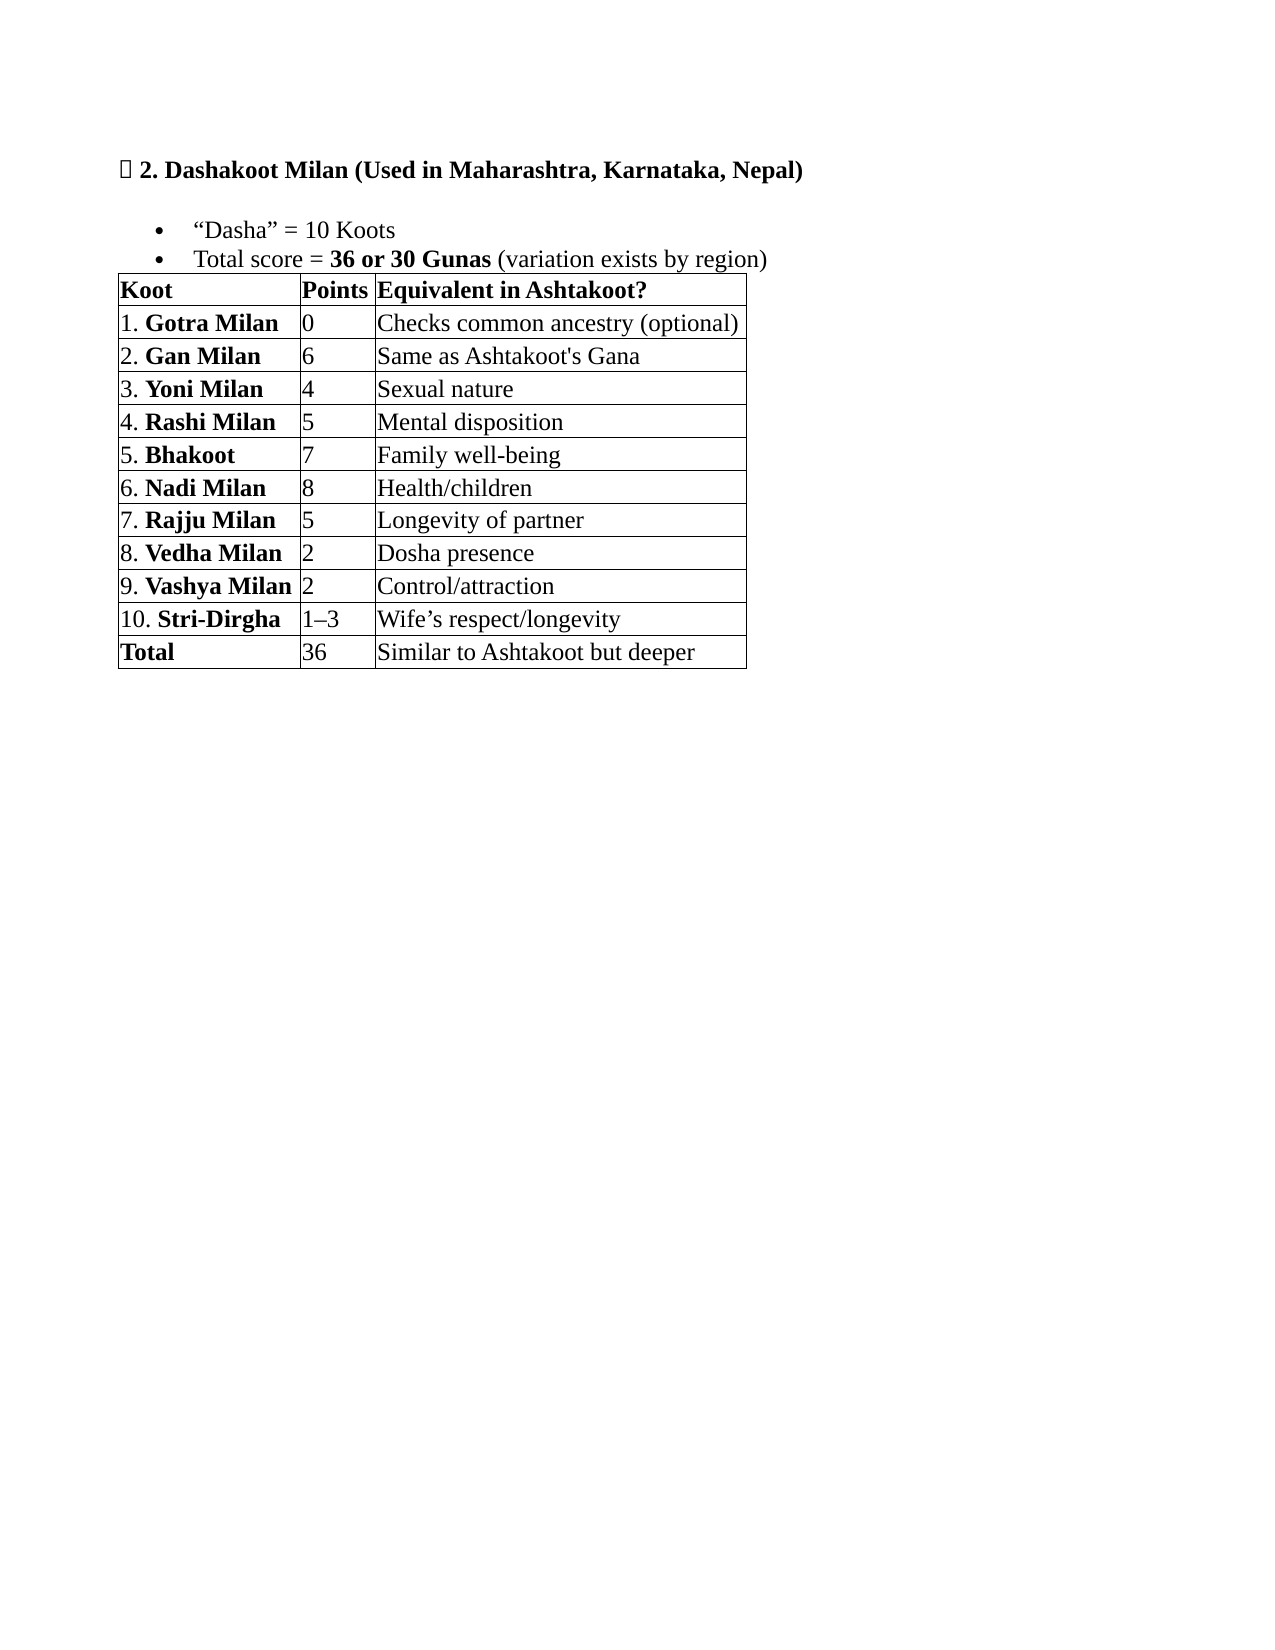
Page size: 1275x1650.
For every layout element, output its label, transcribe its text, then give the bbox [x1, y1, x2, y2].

table_cell 5 [301, 504, 375, 536]
table_cell 0 [301, 306, 375, 338]
table_cell Family well-being [376, 438, 746, 470]
table_cell 7 [301, 438, 375, 470]
table_cell Same as Ashtakoot's Gana [376, 339, 746, 371]
table_cell 4. Rashi Milan [119, 405, 300, 437]
table_cell Sexual nature [376, 372, 746, 404]
table_cell 1–3 [301, 603, 375, 634]
table_cell Health/children [376, 471, 746, 503]
table_header Equivalent in Ashtakoot? [376, 274, 746, 305]
table_cell 1. Gotra Milan [119, 306, 300, 338]
table_cell Total [119, 636, 300, 667]
table_cell 3. Yoni Milan [119, 372, 300, 404]
table_cell 8. Vedha Milan [119, 537, 300, 569]
table_cell 5. Bhakoot [119, 438, 300, 470]
text 🔹 2. Dashakoot Milan (Used in Maharashtra, Karnataka, Nepal) [118, 152, 1157, 186]
table_cell Checks common ancestry (optional) [376, 306, 746, 338]
list “Dasha” = 10 Koots [156, 215, 1157, 244]
table_cell Longevity of partner [376, 504, 746, 536]
table_cell 10. Stri-Dirgha [119, 603, 300, 634]
table_cell Wife’s respect/longevity [376, 603, 746, 634]
table_header Points [301, 274, 375, 305]
table_cell Dosha presence [376, 537, 746, 569]
table_cell 2. Gan Milan [119, 339, 300, 371]
table_cell 2 [301, 537, 375, 569]
table_cell 36 [301, 636, 375, 667]
table_cell 7. Rajju Milan [119, 504, 300, 536]
table_cell Similar to Ashtakoot but deeper [376, 636, 746, 667]
table_cell 5 [301, 405, 375, 437]
table_cell 4 [301, 372, 375, 404]
table_cell 6 [301, 339, 375, 371]
table_header Koot [119, 274, 300, 305]
list Total score = 36 or 30 Gunas (variation exists by region) [156, 244, 1157, 272]
table_cell 6. Nadi Milan [119, 471, 300, 503]
table_cell Mental disposition [376, 405, 746, 437]
table_cell Control/attraction [376, 570, 746, 602]
table_cell 8 [301, 471, 375, 503]
table_cell 9. Vashya Milan [119, 570, 300, 602]
table_cell 2 [301, 570, 375, 602]
